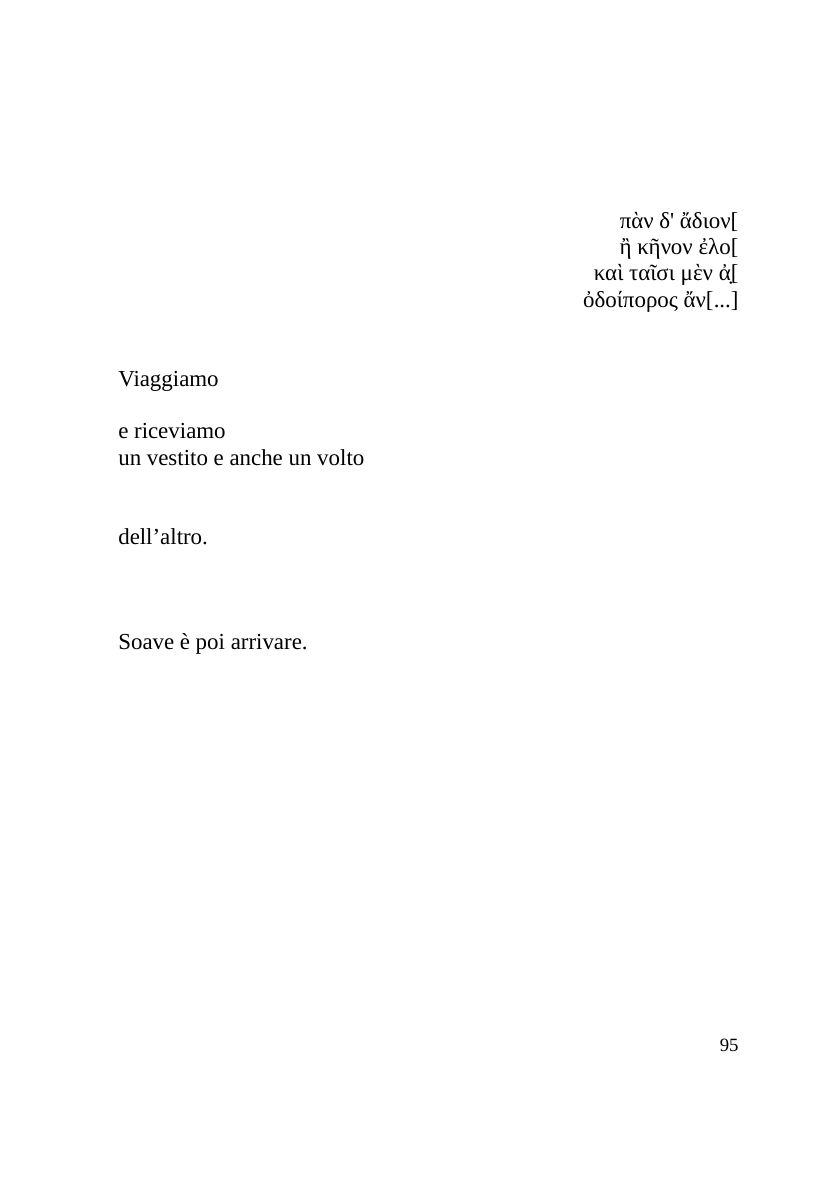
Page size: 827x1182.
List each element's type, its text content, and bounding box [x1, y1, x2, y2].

text e riceviamo [88, 417, 738, 444]
text ἢ κῆνον ἐλο[ [88, 233, 738, 259]
text Viaggiamo [88, 365, 738, 391]
text un vestito e anche un volto [88, 444, 738, 470]
text πὰν δ' ἄδιον[ [88, 207, 738, 233]
text Soave è poi arrivare. [88, 628, 738, 655]
text καὶ ταῖσι μὲν ἀ̣[ [88, 259, 738, 286]
text ὀδοίπορος ἄν[...] [88, 286, 738, 312]
text dell’altro. [88, 523, 738, 549]
